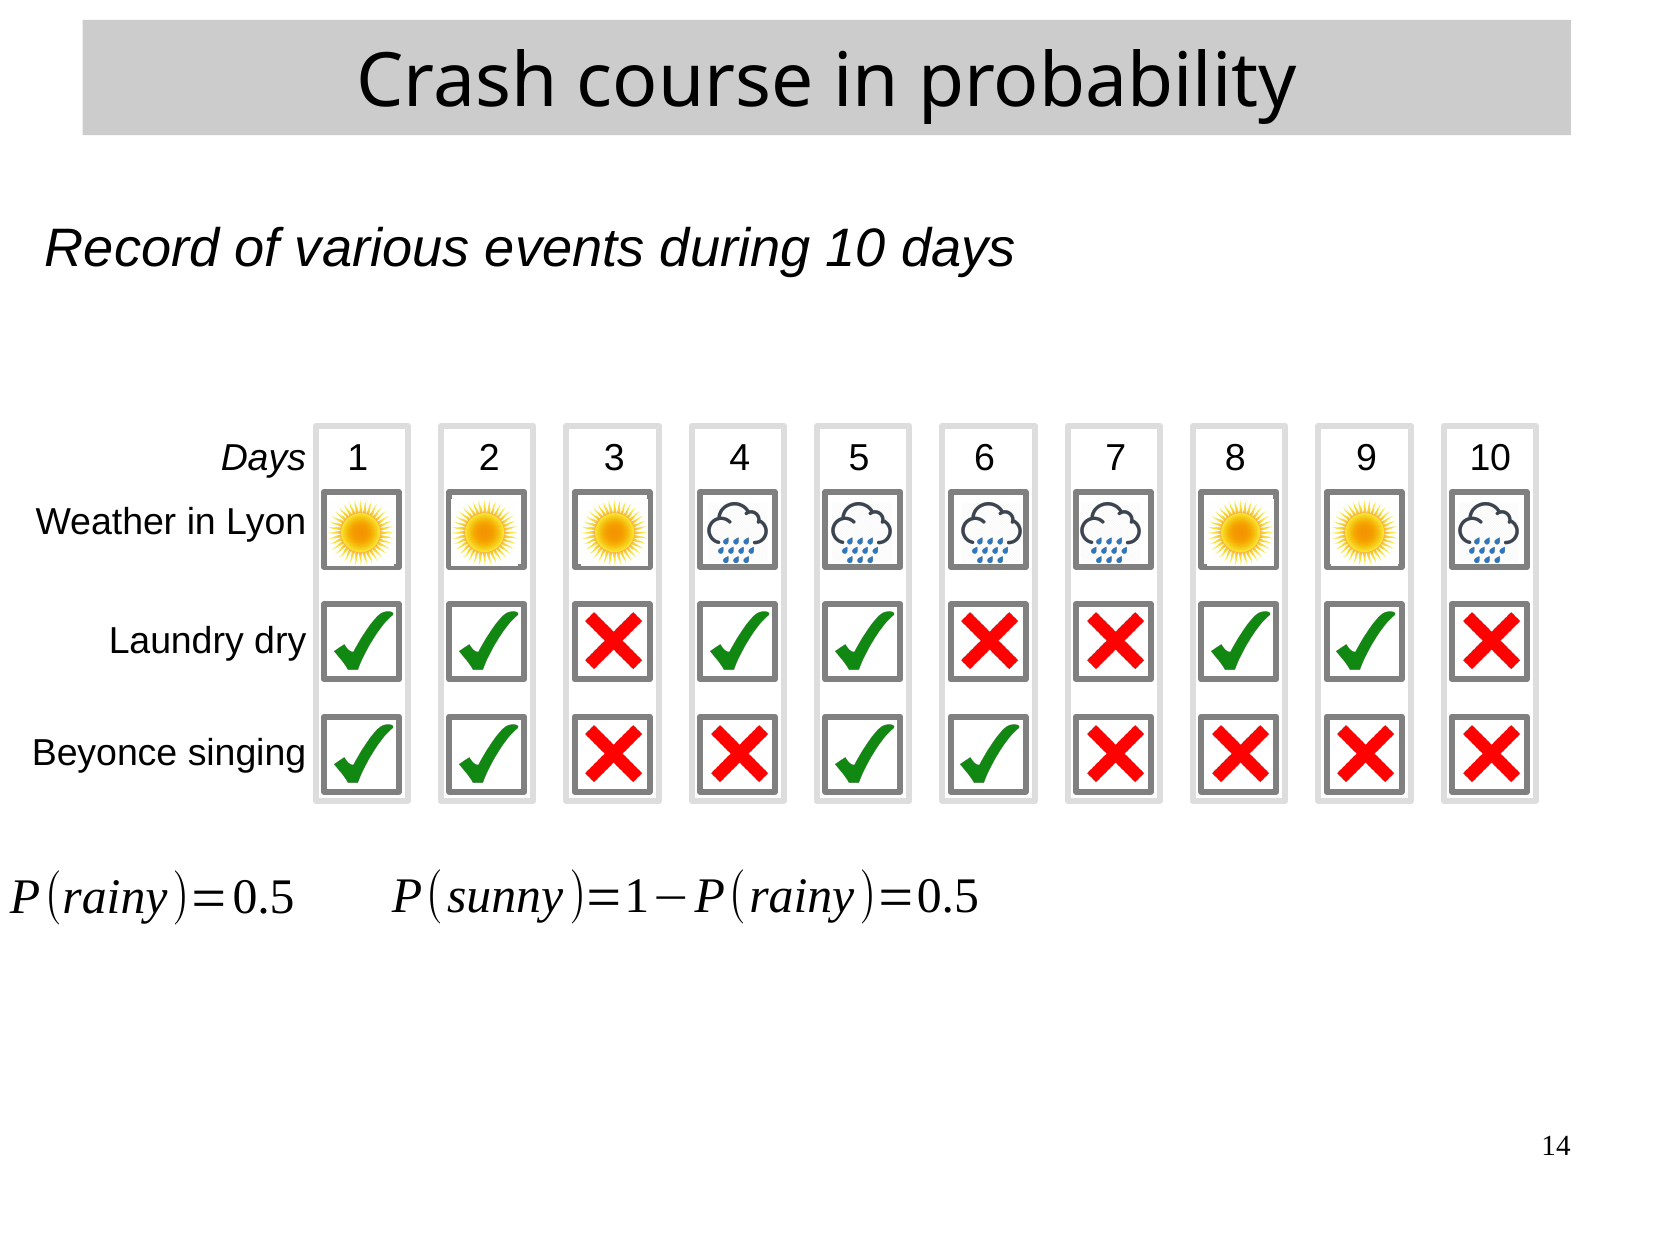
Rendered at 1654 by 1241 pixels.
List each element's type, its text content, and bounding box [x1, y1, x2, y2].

picture [458, 610, 519, 671]
picture [327, 499, 394, 566]
picture [834, 610, 895, 671]
picture [834, 723, 895, 784]
picture [1207, 499, 1274, 566]
text_box 3 [589, 429, 650, 486]
title Crash course in probability [82, 19, 1571, 136]
text_box 6 [959, 429, 1020, 486]
picture [831, 502, 892, 563]
picture [707, 502, 768, 563]
picture [583, 723, 644, 784]
text_box Days [5, 428, 313, 489]
picture [1461, 610, 1522, 671]
picture [458, 723, 519, 784]
chart [0, 868, 301, 928]
picture [581, 499, 648, 566]
text_box 7 [1090, 429, 1151, 486]
text_box 10 [1455, 495, 1524, 528]
text_box Record of various events during 10 days [30, 210, 1216, 286]
picture [1335, 610, 1396, 671]
text_box 8 [1210, 429, 1271, 486]
text_box 1 [332, 429, 393, 486]
picture [1210, 723, 1271, 784]
text_box Beyonce singing [5, 723, 313, 784]
picture [1461, 723, 1522, 784]
text_box Laundry dry [5, 611, 313, 672]
picture [451, 499, 518, 566]
chart [381, 867, 987, 927]
text_box Weather in Lyon [5, 493, 313, 554]
picture [333, 610, 394, 671]
picture [1085, 723, 1146, 784]
picture [1085, 610, 1146, 671]
picture [961, 502, 1022, 563]
picture [1331, 499, 1398, 566]
text_box 10 [1454, 429, 1533, 528]
picture [1458, 502, 1519, 563]
picture [1080, 502, 1141, 563]
picture [1210, 610, 1271, 671]
picture [959, 610, 1020, 671]
text_box 9 [1341, 429, 1402, 486]
picture [959, 723, 1020, 784]
text_box 2 [463, 429, 524, 486]
picture [1335, 723, 1396, 784]
text_box 4 [714, 429, 775, 486]
picture [709, 723, 770, 784]
picture [583, 610, 644, 671]
text_box 5 [834, 429, 895, 486]
picture [333, 723, 394, 784]
picture [709, 610, 770, 671]
